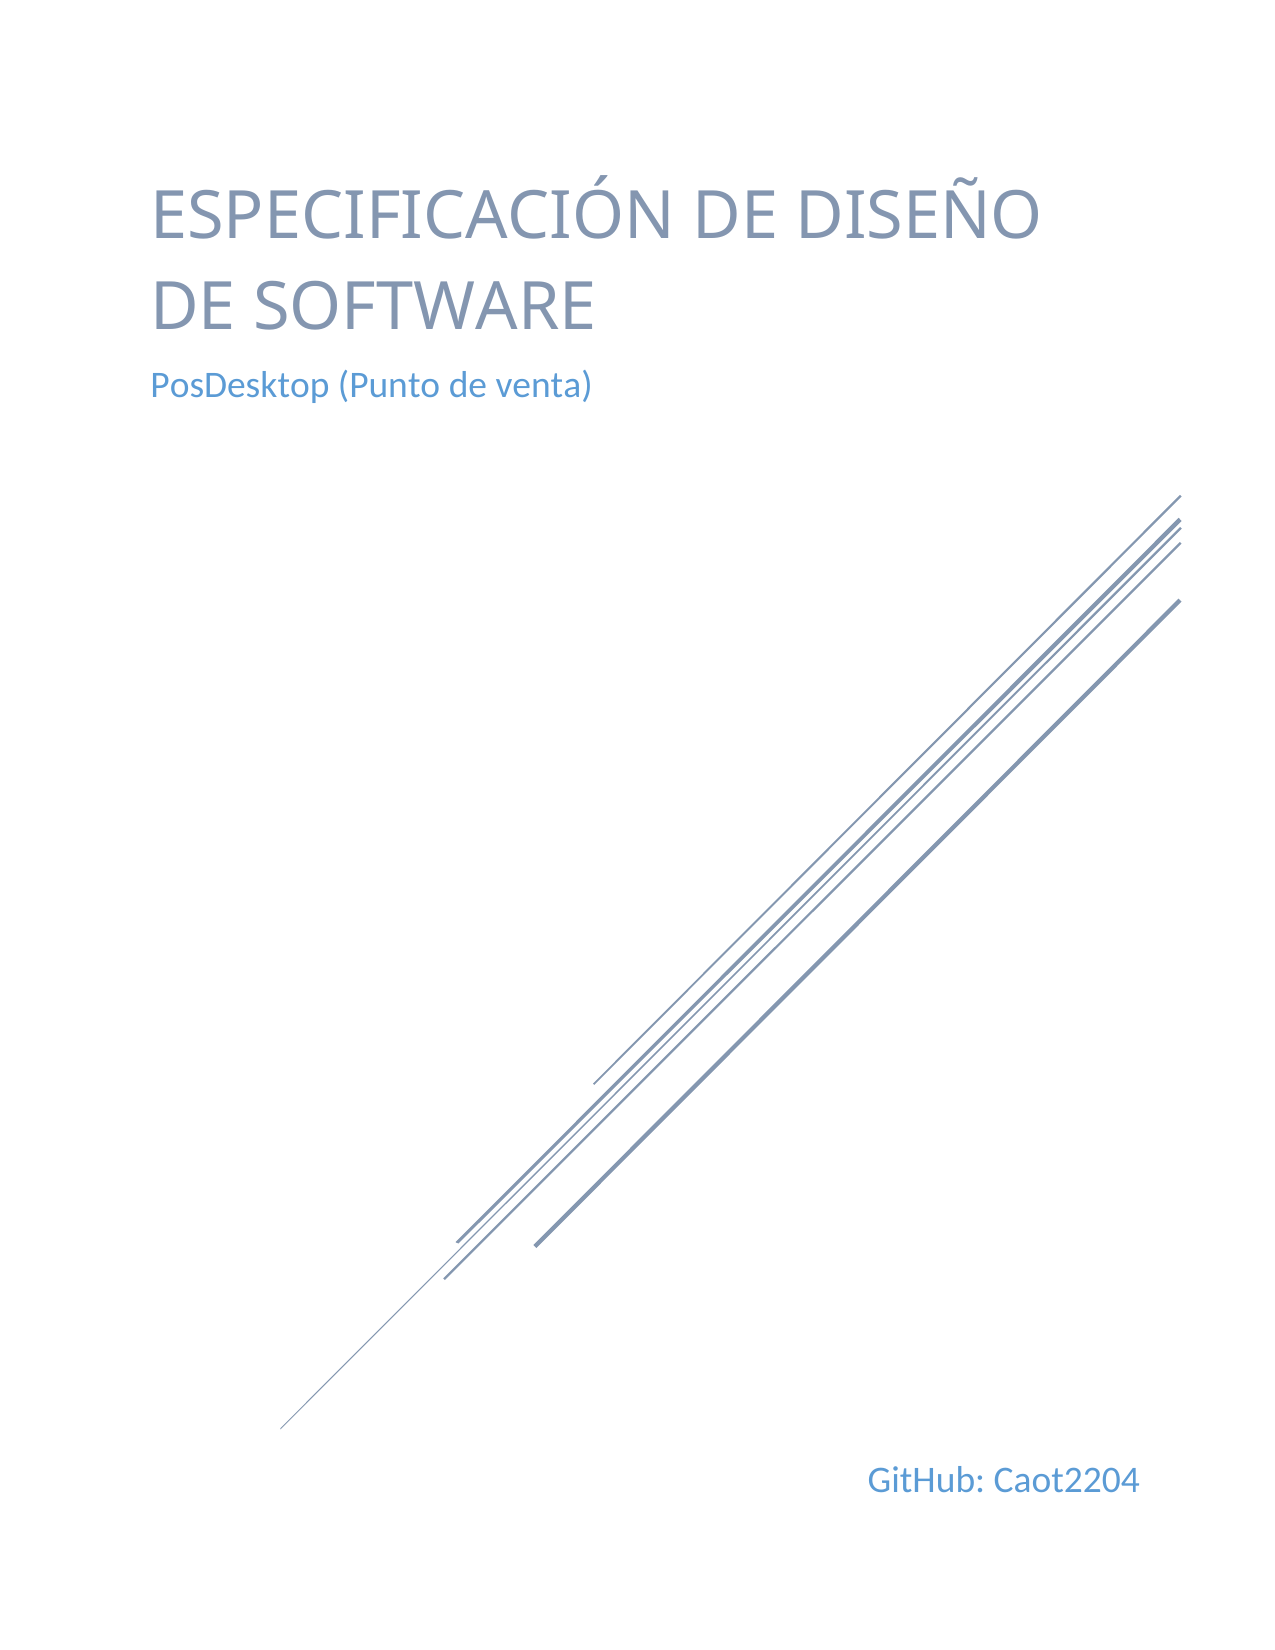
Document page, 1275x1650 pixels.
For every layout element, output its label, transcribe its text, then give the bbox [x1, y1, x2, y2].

text GitHub: Caot2204 [135, 1456, 1140, 1502]
text PosDesktop (Punto de venta) [150, 361, 1125, 407]
text Especificación de diseño de software [150, 167, 1125, 349]
